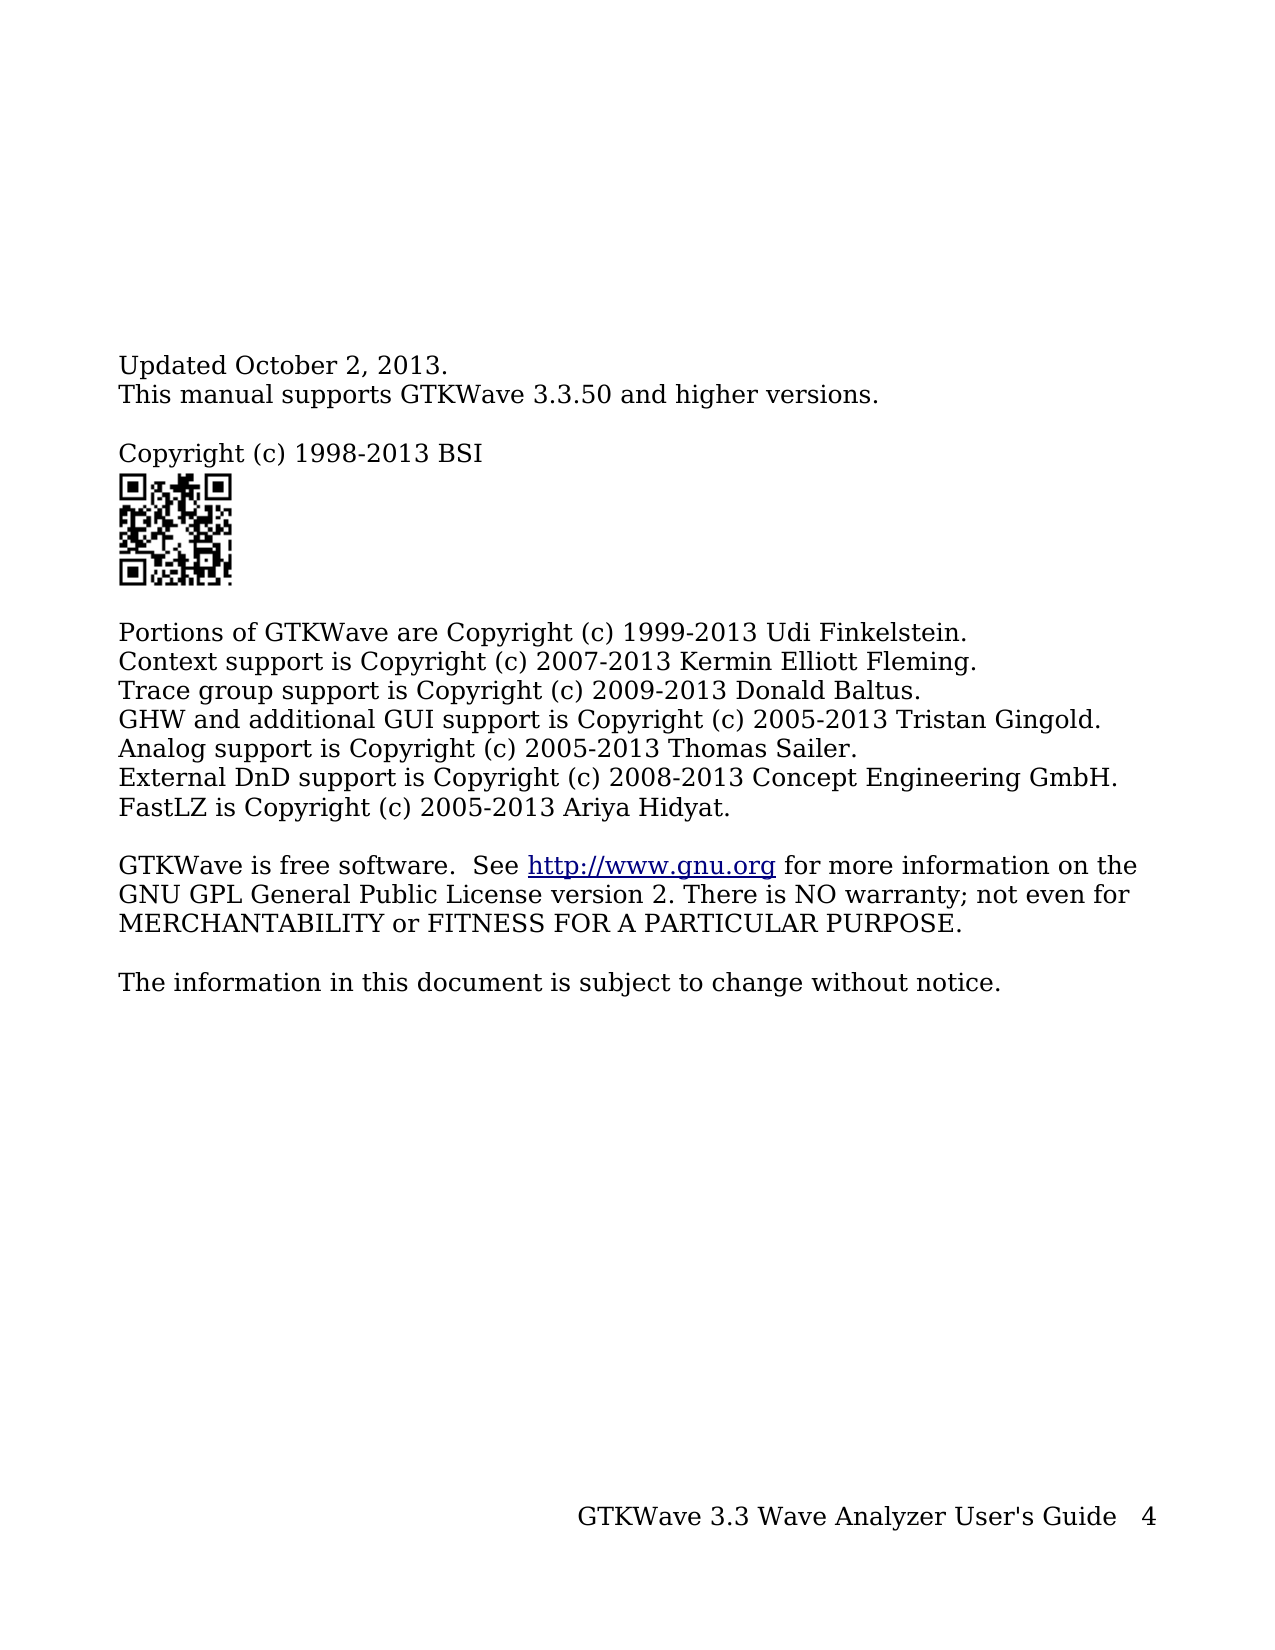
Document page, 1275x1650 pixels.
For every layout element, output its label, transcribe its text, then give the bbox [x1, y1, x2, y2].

text Portions of GTKWave are Copyright (c) 1999-2013 Udi Finkelstein. [118, 618, 1157, 647]
text This manual supports GTKWave 3.3.50 and higher versions. [118, 381, 1157, 410]
text Context support is Copyright (c) 2007-2013 Kermin Elliott Fleming. [118, 647, 1157, 676]
text Updated October 2, 2013. [118, 351, 1157, 381]
text Trace group support is Copyright (c) 2009-2013 Donald Baltus. [118, 676, 1157, 705]
text FastLZ is Copyright (c) 2005-2013 Ariya Hidyat. [118, 793, 1157, 822]
text Analog support is Copyright (c) 2005-2013 Thomas Sailer. [118, 734, 1157, 763]
text External DnD support is Copyright (c) 2008-2013 Concept Engineering GmbH. [118, 763, 1157, 793]
text The information in this document is subject to change without notice. [118, 968, 1157, 997]
picture [116, 469, 235, 589]
text GTKWave is free software. See http://www.gnu.org for more information on the GNU GPL General Public License version 2. There is NO warranty; not even for MERCHANTABILITY or FITNESS FOR A PARTICULAR PURPOSE. [118, 851, 1157, 938]
text GHW and additional GUI support is Copyright (c) 2005-2013 Tristan Gingold. [118, 705, 1157, 734]
text Copyright (c) 1998-2013 BSI [118, 439, 1157, 468]
